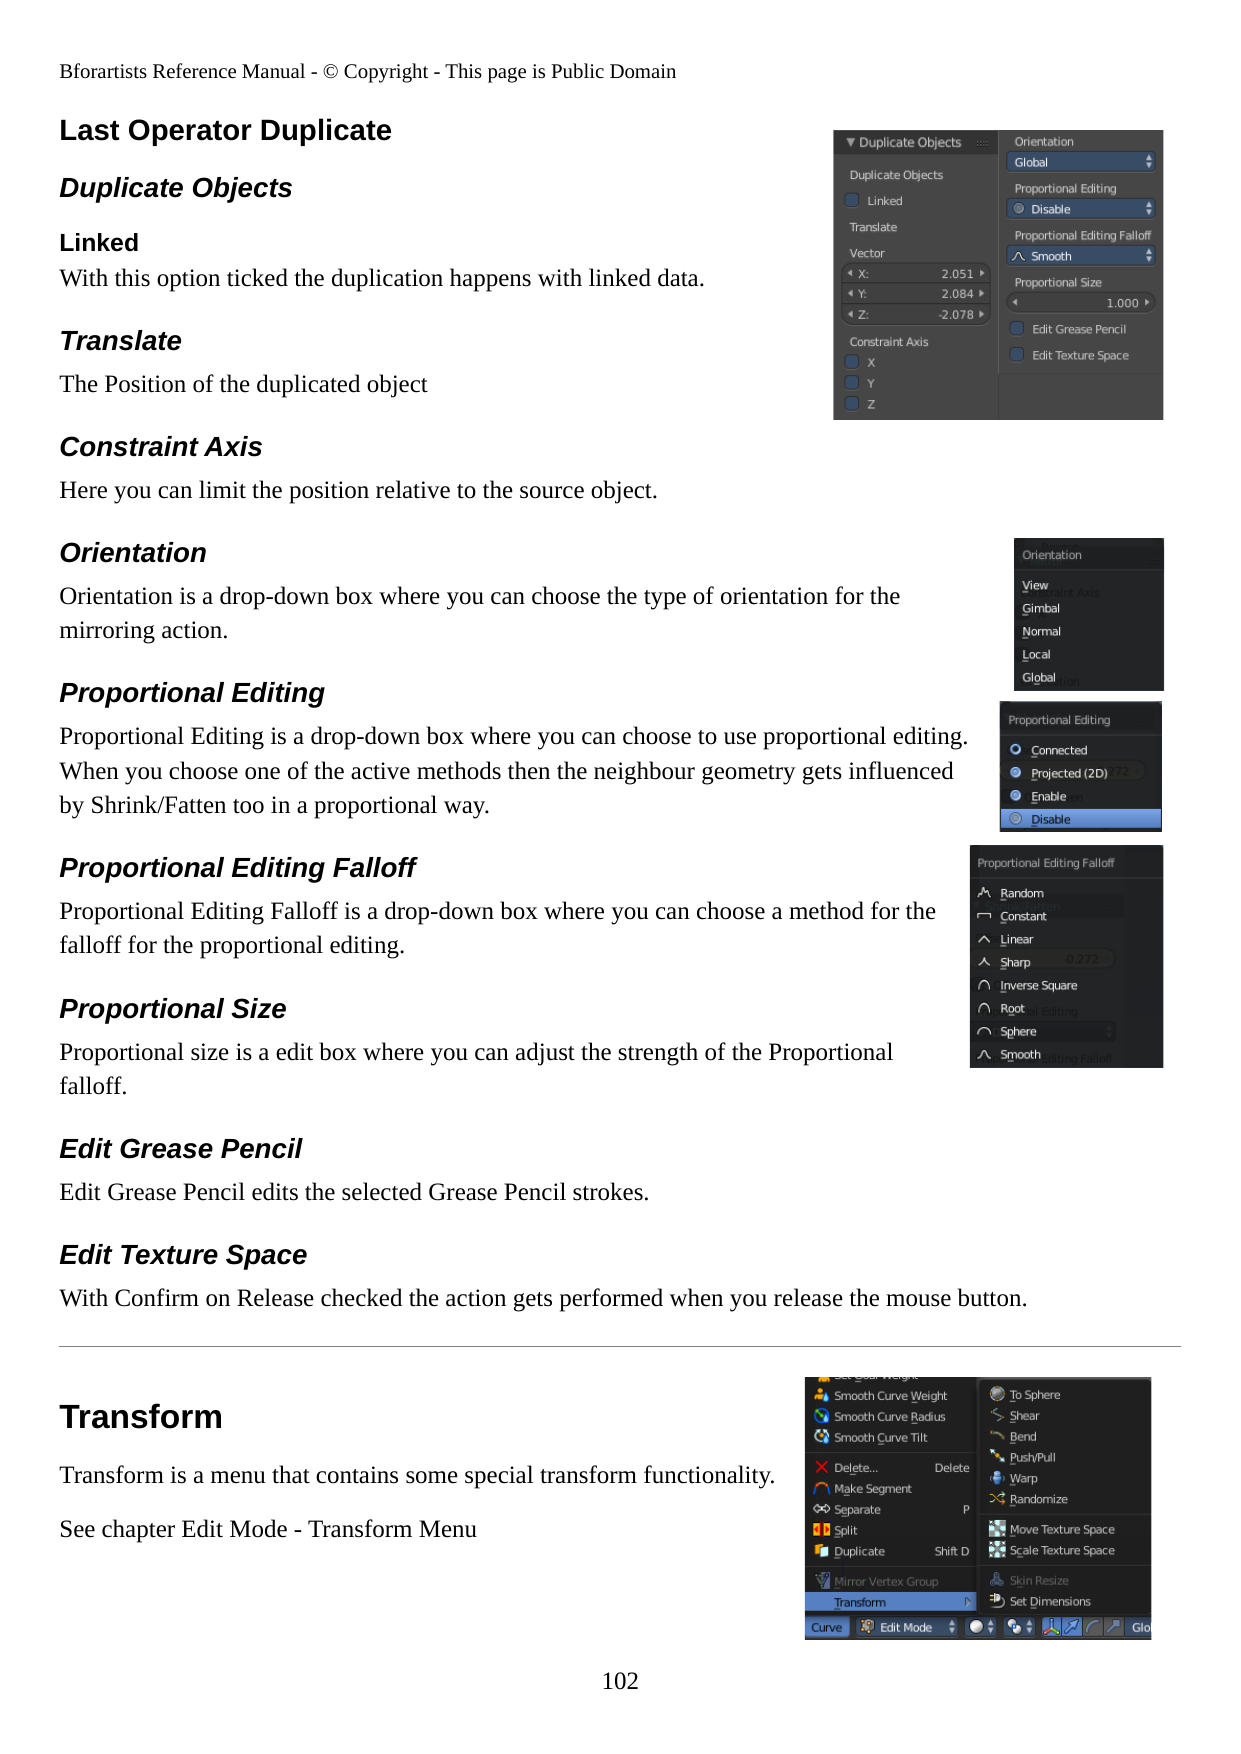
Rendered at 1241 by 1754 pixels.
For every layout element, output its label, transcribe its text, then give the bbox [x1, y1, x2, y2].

subtitle Transform [59, 1397, 804, 1436]
picture [833, 130, 1164, 420]
subtitle Constraint Axis [59, 431, 1181, 462]
text Proportional Editing is a drop-down box where you can choose to use proportional editing. When you choose one of the active methods then the neighbour geometry gets influenced by Shrink/Fatten too in a proportional way. [59, 721, 999, 819]
subtitle Duplicate Objects [59, 171, 833, 203]
picture [969, 845, 1164, 1068]
text Edit Grease Pencil edits the selected Grease Pencil strokes. [59, 1177, 1181, 1206]
subtitle Proportional Size [59, 992, 969, 1024]
subtitle [1164, 992, 1181, 1024]
text Here you can limit the position relative to the source object. [59, 475, 1181, 504]
text With this option ticked the duplication happens with linked data. [59, 263, 833, 292]
text Transform is a menu that contains some special transform functionality. [59, 1461, 804, 1489]
subtitle Proportional Editing Falloff [59, 852, 969, 884]
subtitle [1164, 228, 1181, 257]
text With Confirm on Release checked the action gets performed when you release the mouse button. [59, 1283, 1181, 1312]
subtitle Proportional Editing [59, 677, 1181, 709]
picture [1014, 538, 1165, 691]
subtitle Edit Texture Space [59, 1238, 1181, 1270]
subtitle Last Operator Duplicate [59, 113, 1181, 146]
subtitle Linked [59, 228, 833, 257]
subtitle [1164, 171, 1181, 203]
subtitle Translate [59, 324, 833, 356]
subtitle Edit Grease Pencil [59, 1133, 1181, 1164]
subtitle [1152, 1397, 1181, 1436]
subtitle [1164, 324, 1181, 356]
text Proportional size is a edit box where you can adjust the strength of the Proportional falloff. [59, 1037, 1181, 1100]
text Proportional Editing Falloff is a drop-down box where you can choose a method for the falloff for the proportional editing. [59, 896, 969, 959]
text [1152, 1514, 1181, 1543]
subtitle Orientation [59, 536, 1181, 568]
picture [804, 1377, 1152, 1640]
text See chapter Edit Mode - Transform Menu [59, 1514, 804, 1543]
text Orientation is a drop-down box where you can choose the type of orientation for the mirroring action. [59, 581, 1014, 644]
text The Position of the duplicated object [59, 369, 833, 398]
picture [999, 701, 1162, 832]
